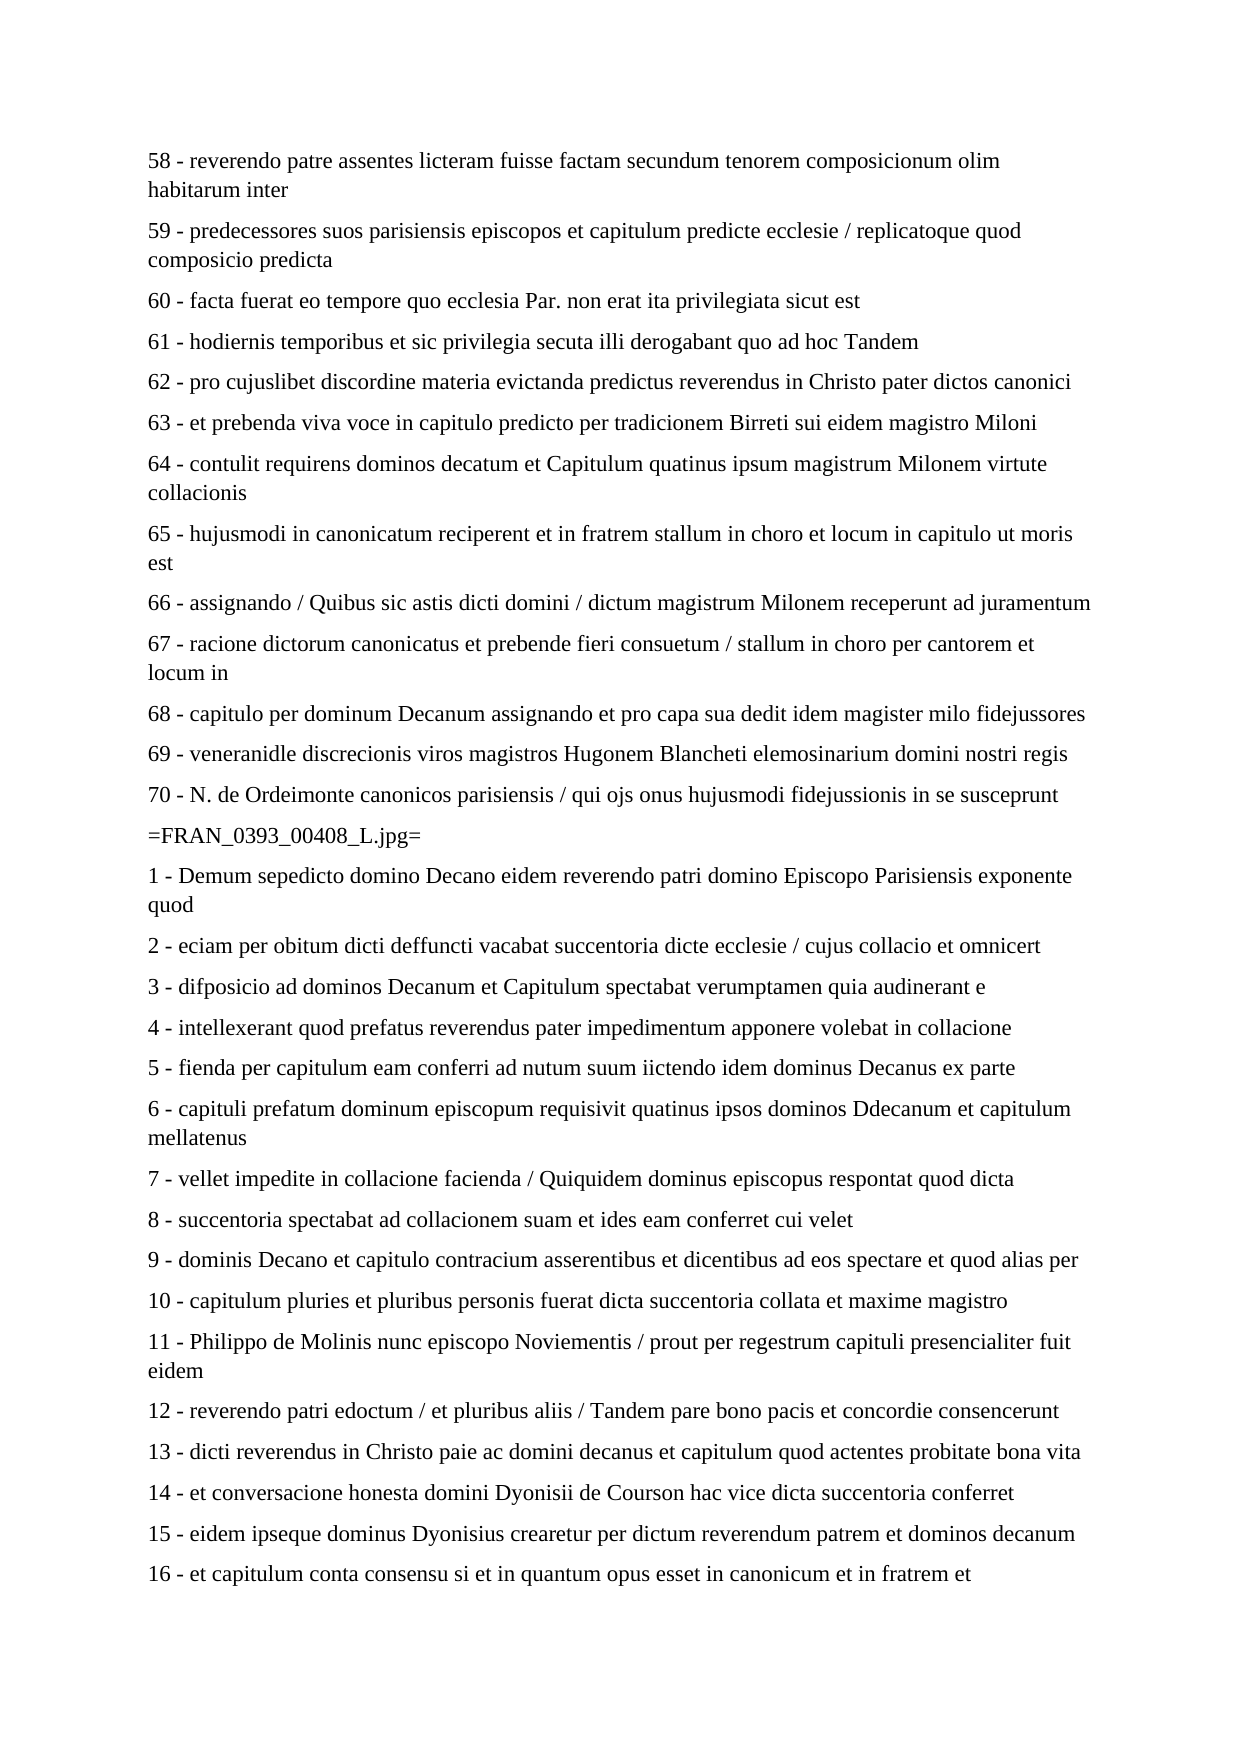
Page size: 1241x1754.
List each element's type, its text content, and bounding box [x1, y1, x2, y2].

text 67 - racione dictorum canonicatus et prebende fieri consuetum / stallum in choro per cantorem et locum in [148, 630, 1093, 685]
text 60 - facta fuerat eo tempore quo ecclesia Par. non erat ita privilegiata sicut est [148, 287, 1093, 313]
text 8 - succentoria spectabat ad collacionem suam et ides eam conferret cui velet [148, 1206, 1093, 1232]
text =FRAN_0393_00408_L.jpg= [148, 822, 1093, 848]
text 64 - contulit requirens dominos decatum et Capitulum quatinus ipsum magistrum Milonem virtute collacionis [148, 450, 1093, 505]
text 11 - Philippo de Molinis nunc episcopo Noviementis / prout per regestrum capituli presencialiter fuit eidem [148, 1328, 1093, 1383]
text 6 - capituli prefatum dominum episcopum requisivit quatinus ipsos dominos Ddecanum et capitulum mellatenus [148, 1095, 1093, 1151]
text 69 - veneranidle discrecionis viros magistros Hugonem Blancheti elemosinarium domini nostri regis [148, 740, 1093, 767]
text 68 - capitulo per dominum Decanum assignando et pro capa sua dedit idem magister milo fidejussores [148, 700, 1093, 726]
text 15 - eidem ipseque dominus Dyonisius crearetur per dictum reverendum patrem et dominos decanum [148, 1520, 1093, 1546]
text 10 - capitulum pluries et pluribus personis fuerat dicta succentoria collata et maxime magistro [148, 1287, 1093, 1313]
text 66 - assignando / Quibus sic astis dicti domini / dictum magistrum Milonem receperunt ad juramentum [148, 589, 1093, 616]
text 4 - intellexerant quod prefatus reverendus pater impedimentum apponere volebat in collacione [148, 1014, 1093, 1040]
text 5 - fienda per capitulum eam conferri ad nutum suum iictendo idem dominus Decanus ex parte [148, 1054, 1093, 1081]
text 1 - Demum sepedicto domino Decano eidem reverendo patri domino Episcopo Parisiensis exponente quod [148, 863, 1093, 918]
text 58 - reverendo patre assentes licteram fuisse factam secundum tenorem composicionum olim habitarum inter [148, 148, 1093, 203]
text 62 - pro cujuslibet discordine materia evictanda predictus reverendus in Christo pater dictos canonici [148, 368, 1093, 395]
text 61 - hodiernis temporibus et sic privilegia secuta illi derogabant quo ad hoc Tandem [148, 328, 1093, 354]
text 12 - reverendo patri edoctum / et pluribus aliis / Tandem pare bono pacis et concordie consencerunt [148, 1397, 1093, 1424]
text 9 - dominis Decano et capitulo contracium asserentibus et dicentibus ad eos spectare et quod alias per [148, 1246, 1093, 1273]
text 3 - difposicio ad dominos Decanum et Capitulum spectabat verumptamen quia audinerant e [148, 973, 1093, 999]
text 13 - dicti reverendus in Christo paie ac domini decanus et capitulum quod actentes probitate bona vita [148, 1438, 1093, 1464]
text 2 - eciam per obitum dicti deffuncti vacabat succentoria dicte ecclesie / cujus collacio et omnicert [148, 932, 1093, 959]
text 59 - predecessores suos parisiensis episcopos et capitulum predicte ecclesie / replicatoque quod composicio predicta [148, 217, 1093, 273]
text 65 - hujusmodi in canonicatum reciperent et in fratrem stallum in choro et locum in capitulo ut moris est [148, 519, 1093, 575]
text 14 - et conversacione honesta domini Dyonisii de Courson hac vice dicta succentoria conferret [148, 1479, 1093, 1505]
text 7 - vellet impedite in collacione facienda / Quiquidem dominus episcopus respontat quod dicta [148, 1165, 1093, 1191]
text 70 - N. de Ordeimonte canonicos parisiensis / qui ojs onus hujusmodi fidejussionis in se susceprunt [148, 781, 1093, 807]
text 63 - et prebenda viva voce in capitulo predicto per tradicionem Birreti sui eidem magistro Miloni [148, 409, 1093, 436]
text 16 - et capitulum conta consensu si et in quantum opus esset in canonicum et in fratrem et [148, 1560, 1093, 1587]
